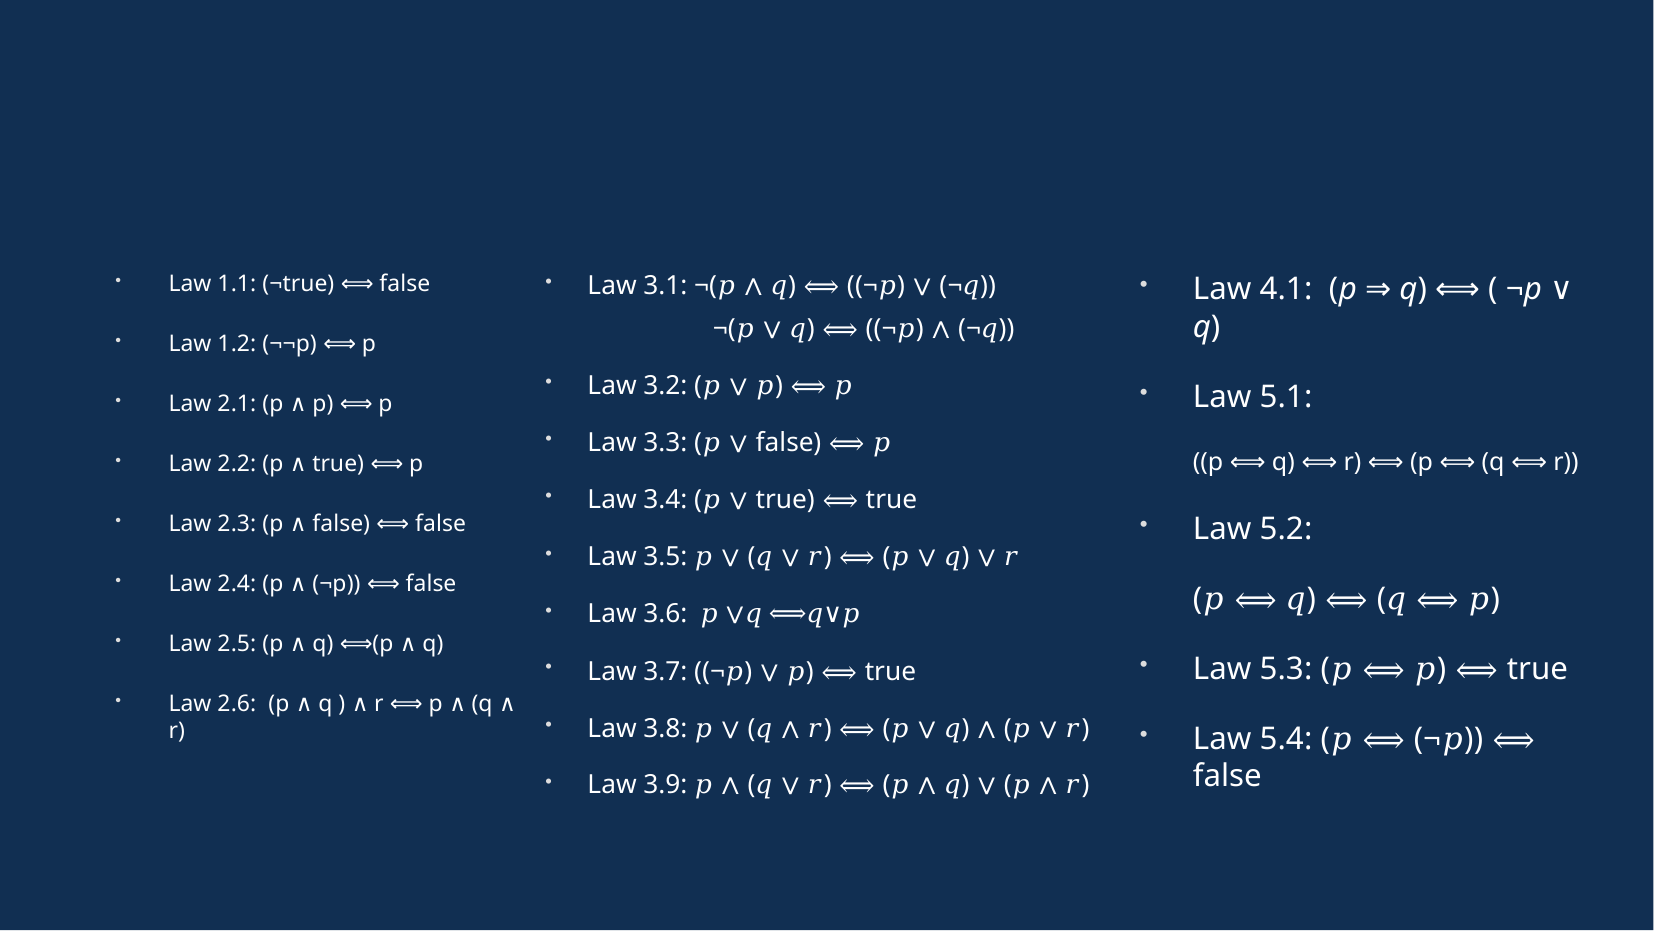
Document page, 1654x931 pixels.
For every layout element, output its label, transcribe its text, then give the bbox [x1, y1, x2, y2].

list Law 3.1: ¬(𝑝 ∧ 𝑞) ⟺ ((¬𝑝) ∨ (¬𝑞)) ¬(𝑝 ∨ 𝑞) ⟺ ((¬𝑝) ∧ (¬𝑞)) Law 3.2: (𝑝 ∨ 𝑝) ⟺ 𝑝 Law 3.3: (𝑝 ∨ false) ⟺ 𝑝 Law 3.4: (𝑝 ∨ true) ⟺ true Law 3.5: 𝑝 ∨ (𝑞 ∨ 𝑟) ⟺ (𝑝 ∨ 𝑞) ∨ 𝑟 Law 3.6: 𝑝 ∨𝑞 ⟺𝑞∨𝑝 Law 3.7: ((¬𝑝) ∨ 𝑝) ⟺ true Law 3.8: 𝑝 ∨ (𝑞 ∧ 𝑟) ⟺ (𝑝 ∨ 𝑞) ∧ (𝑝 ∨ 𝑟) Law 3.9: 𝑝 ∧ (𝑞 ∨ 𝑟) ⟺ (𝑝 ∧ 𝑞) ∨ (𝑝 ∧ 𝑟) [531, 268, 1122, 806]
list Law 1.1: (¬true) ⟺ false Law 1.2: (¬¬p) ⟺ p Law 2.1: (p ∧ p) ⟺ p Law 2.2: (p ∧ true) ⟺ p Law 2.3: (p ∧ false) ⟺ false Law 2.4: (p ∧ (¬p)) ⟺ false Law 2.5: (p ∧ q) ⟺(p ∧ q) Law 2.6: (p ∧ q ) ∧ r ⟺ p ∧ (q ∧ r) [97, 268, 531, 806]
list Law 4.1: (p ⇒ q) ⟺ ( ¬p ∨ q) Law 5.1: ((p ⟺ q) ⟺ r) ⟺ (p ⟺ (q ⟺ r)) Law 5.2: (𝑝 ⟺ 𝑞) ⟺ (𝑞 ⟺ 𝑝) Law 5.3: (𝑝 ⟺ 𝑝) ⟺ true Law 5.4: (𝑝 ⟺ (¬𝑝)) ⟺ false [1122, 268, 1595, 806]
